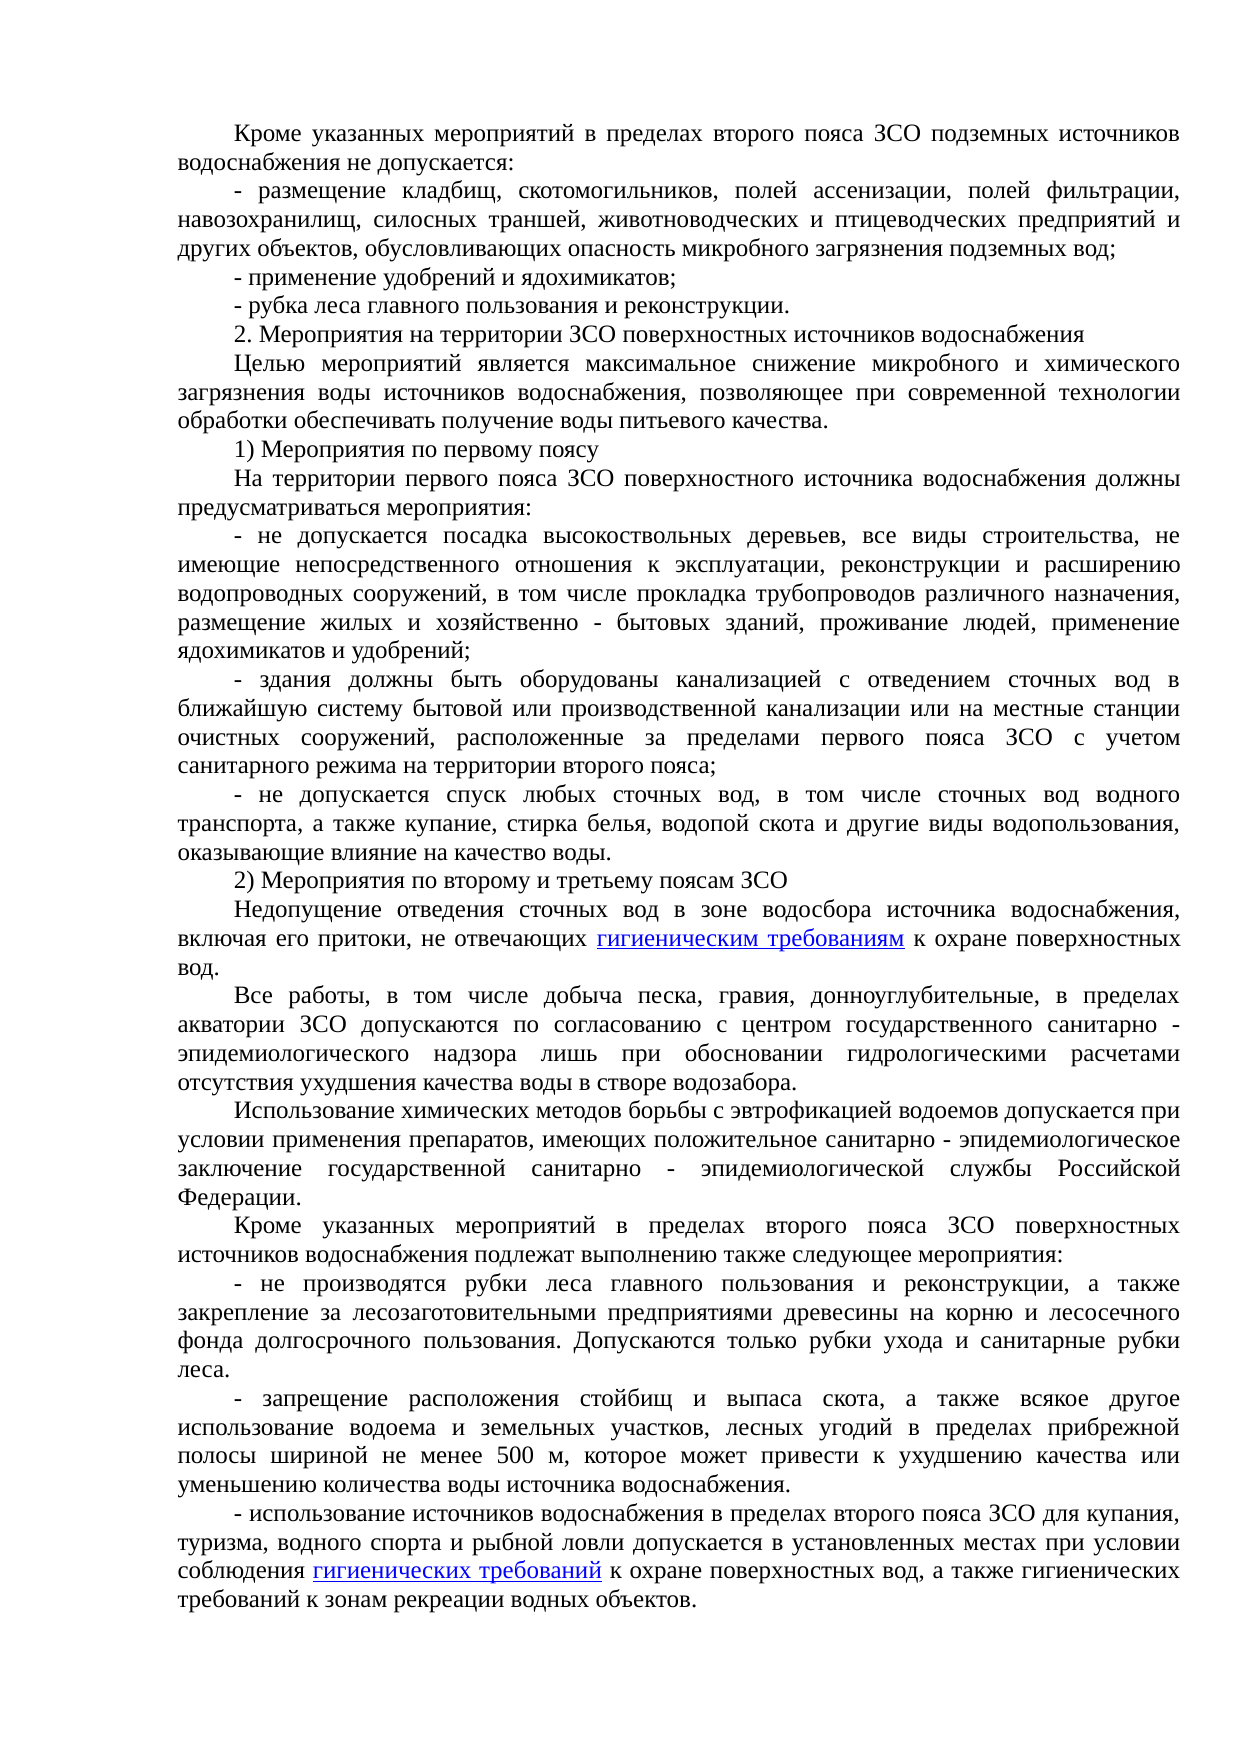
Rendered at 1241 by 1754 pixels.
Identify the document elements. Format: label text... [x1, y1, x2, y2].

text 1) Мероприятия по первому поясу [177, 434, 1181, 463]
text - не допускается посадка высокоствольных деревьев, все виды строительства, не имеющие непосредственного отношения к эксплуатации, реконструкции и расширению водопроводных сооружений, в том числе прокладка трубопроводов различного назначения, размещение жилых и хозяйственно - бытовых зданий, проживание людей, применение ядохимикатов и удобрений; [177, 521, 1181, 664]
text 2) Мероприятия по второму и третьему поясам ЗСО [177, 866, 1181, 894]
text Кроме указанных мероприятий в пределах второго пояса ЗСО подземных источников водоснабжения не допускается: [177, 118, 1181, 176]
text - рубка леса главного пользования и реконструкции. [177, 291, 1181, 319]
text - здания должны быть оборудованы канализацией с отведением сточных вод в ближайшую систему бытовой или производственной канализации или на местные станции очистных сооружений, расположенные за пределами первого пояса ЗСО с учетом санитарного режима на территории второго пояса; [177, 664, 1181, 779]
text На территории первого пояса ЗСО поверхностного источника водоснабжения должны предусматриваться мероприятия: [177, 463, 1181, 521]
text Недопущение отведения сточных вод в зоне водосбора источника водоснабжения, включая его притоки, не отвечающих гигиеническим требованиям к охране поверхностных вод. [177, 894, 1181, 981]
text Использование химических методов борьбы с эвтрофикацией водоемов допускается при условии применения препаратов, имеющих положительное санитарно - эпидемиологическое заключение государственной санитарно - эпидемиологической службы Российской Федерации. [177, 1096, 1181, 1211]
text 2. Мероприятия на территории ЗСО поверхностных источников водоснабжения [177, 319, 1181, 348]
text Кроме указанных мероприятий в пределах второго пояса ЗСО поверхностных источников водоснабжения подлежат выполнению также следующее мероприятия: [177, 1211, 1181, 1268]
text - запрещение расположения стойбищ и выпаса скота, а также всякое другое использование водоема и земельных участков, лесных угодий в пределах прибрежной полосы шириной не менее 500 м, которое может привести к ухудшению качества или уменьшению количества воды источника водоснабжения. [177, 1383, 1181, 1498]
text - не производятся рубки леса главного пользования и реконструкции, а также закрепление за лесозаготовительными предприятиями древесины на корню и лесосечного фонда долгосрочного пользования. Допускаются только рубки ухода и санитарные рубки леса. [177, 1268, 1181, 1383]
text - использование источников водоснабжения в пределах второго пояса ЗСО для купания, туризма, водного спорта и рыбной ловли допускается в установленных местах при условии соблюдения гигиенических требований к охране поверхностных вод, а также гигиенических требований к зонам рекреации водных объектов. [177, 1498, 1181, 1613]
text Целью мероприятий является максимальное снижение микробного и химического загрязнения воды источников водоснабжения, позволяющее при современной технологии обработки обеспечивать получение воды питьевого качества. [177, 348, 1181, 434]
text - применение удобрений и ядохимикатов; [177, 262, 1181, 291]
text - размещение кладбищ, скотомогильников, полей ассенизации, полей фильтрации, навозохранилищ, силосных траншей, животноводческих и птицеводческих предприятий и других объектов, обусловливающих опасность микробного загрязнения подземных вод; [177, 176, 1181, 262]
text Все работы, в том числе добыча песка, гравия, донноуглубительные, в пределах акватории ЗСО допускаются по согласованию с центром государственного санитарно - эпидемиологического надзора лишь при обосновании гидрологическими расчетами отсутствия ухудшения качества воды в створе водозабора. [177, 981, 1181, 1096]
text - не допускается спуск любых сточных вод, в том числе сточных вод водного транспорта, а также купание, стирка белья, водопой скота и другие виды водопользования, оказывающие влияние на качество воды. [177, 779, 1181, 866]
